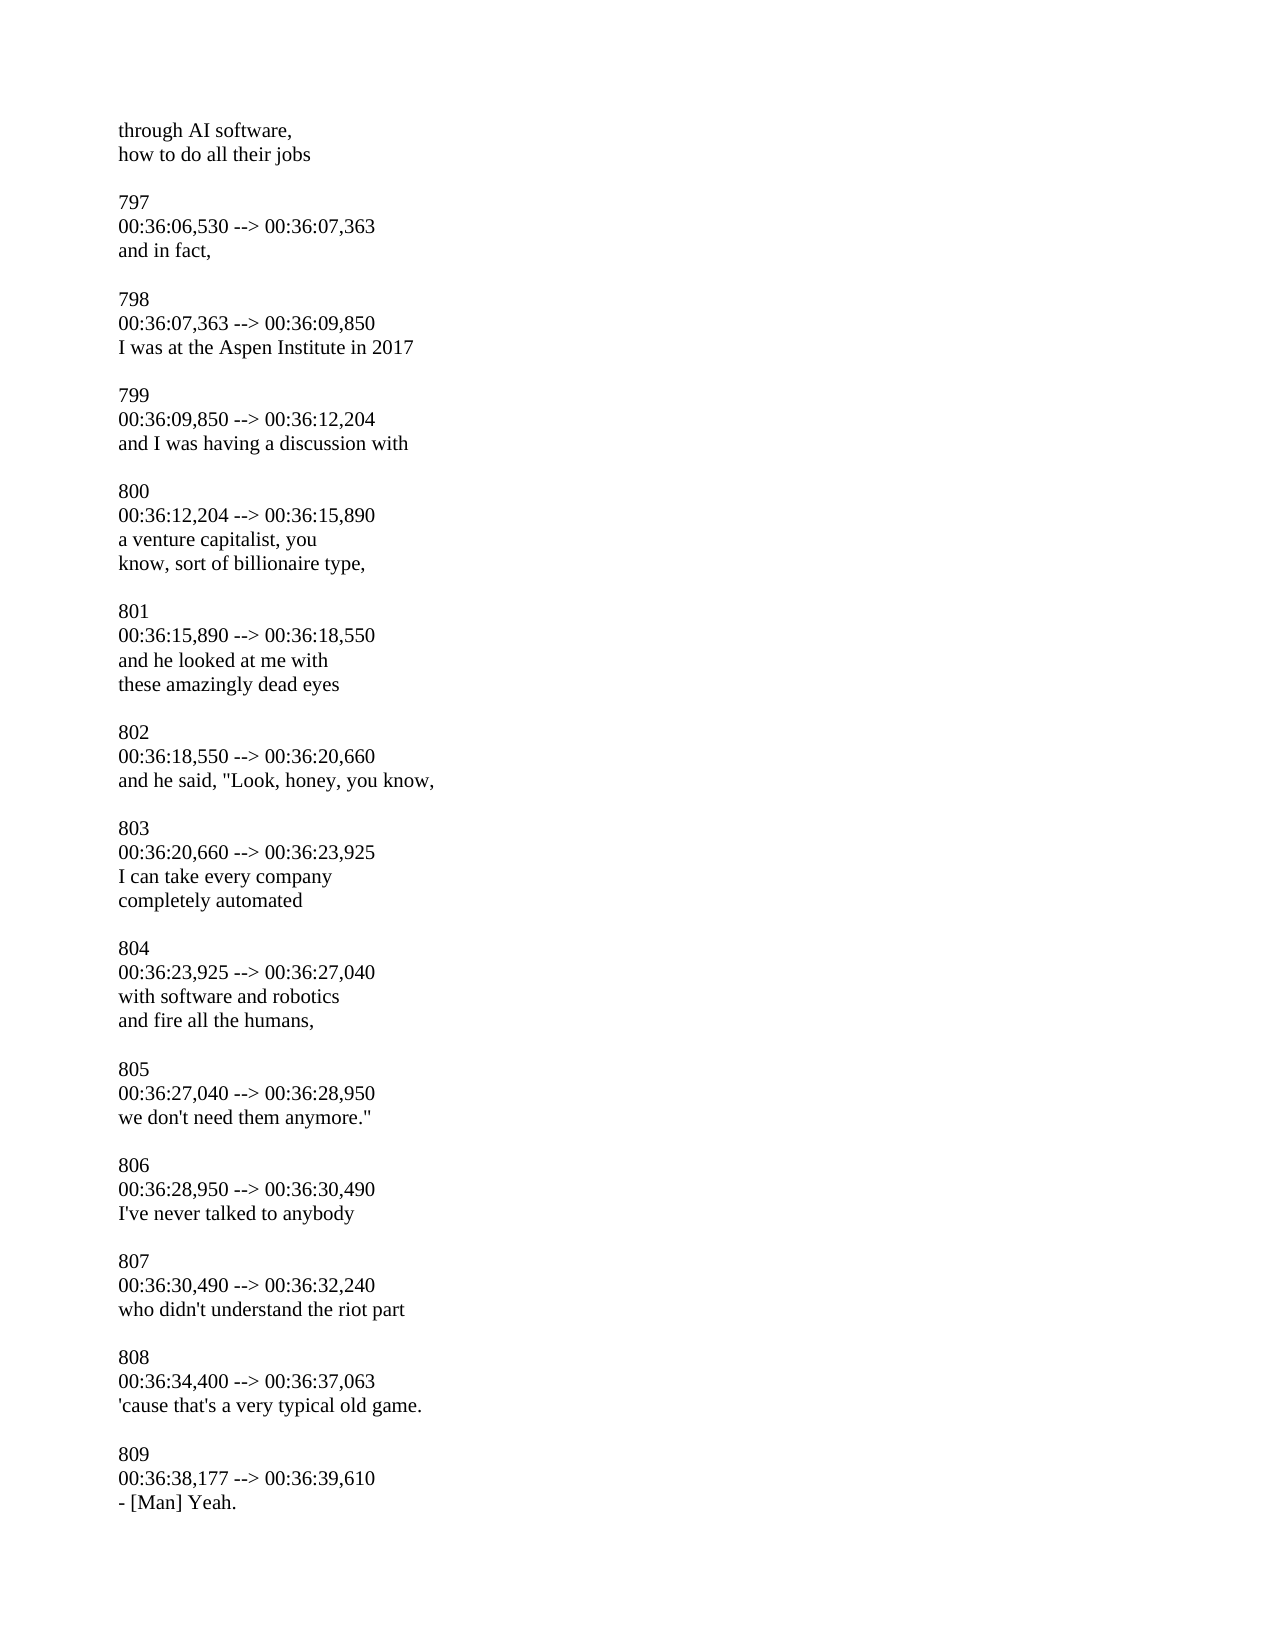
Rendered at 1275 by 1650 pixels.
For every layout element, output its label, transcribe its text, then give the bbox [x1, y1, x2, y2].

text and he looked at me with [118, 647, 1157, 672]
text 00:36:27,040 --> 00:36:28,950 [118, 1081, 1157, 1105]
text 806 [118, 1153, 1157, 1177]
text 803 [118, 816, 1157, 840]
text - [Man] Yeah. [118, 1490, 1157, 1514]
text 00:36:18,550 --> 00:36:20,660 [118, 744, 1157, 768]
text completely automated [118, 888, 1157, 912]
text through AI software, [118, 118, 1157, 142]
text I was at the Aspen Institute in 2017 [118, 335, 1157, 359]
text we don't need them anymore." [118, 1105, 1157, 1129]
text 800 [118, 479, 1157, 503]
text and he said, "Look, honey, you know, [118, 768, 1157, 792]
text who didn't understand the riot part [118, 1297, 1157, 1321]
text and I was having a discussion with [118, 431, 1157, 455]
text with software and robotics [118, 984, 1157, 1008]
text 00:36:07,363 --> 00:36:09,850 [118, 311, 1157, 335]
text 00:36:34,400 --> 00:36:37,063 [118, 1369, 1157, 1393]
text 808 [118, 1345, 1157, 1369]
text 00:36:28,950 --> 00:36:30,490 [118, 1177, 1157, 1201]
text 00:36:12,204 --> 00:36:15,890 [118, 503, 1157, 527]
text and in fact, [118, 238, 1157, 262]
text 805 [118, 1057, 1157, 1081]
text how to do all their jobs [118, 142, 1157, 166]
text these amazingly dead eyes [118, 672, 1157, 696]
text 809 [118, 1442, 1157, 1466]
text a venture capitalist, you [118, 527, 1157, 551]
text and fire all the humans, [118, 1008, 1157, 1032]
text 00:36:23,925 --> 00:36:27,040 [118, 960, 1157, 984]
text 00:36:15,890 --> 00:36:18,550 [118, 623, 1157, 647]
text 799 [118, 383, 1157, 407]
text 802 [118, 720, 1157, 744]
text 797 [118, 190, 1157, 214]
text 00:36:20,660 --> 00:36:23,925 [118, 840, 1157, 864]
text 00:36:09,850 --> 00:36:12,204 [118, 407, 1157, 431]
text I've never talked to anybody [118, 1201, 1157, 1225]
text 804 [118, 936, 1157, 960]
text I can take every company [118, 864, 1157, 888]
text 798 [118, 287, 1157, 311]
text 00:36:06,530 --> 00:36:07,363 [118, 214, 1157, 238]
text 00:36:30,490 --> 00:36:32,240 [118, 1273, 1157, 1297]
text know, sort of billionaire type, [118, 551, 1157, 575]
text 00:36:38,177 --> 00:36:39,610 [118, 1466, 1157, 1490]
text 807 [118, 1249, 1157, 1273]
text 'cause that's a very typical old game. [118, 1393, 1157, 1417]
text 801 [118, 599, 1157, 623]
